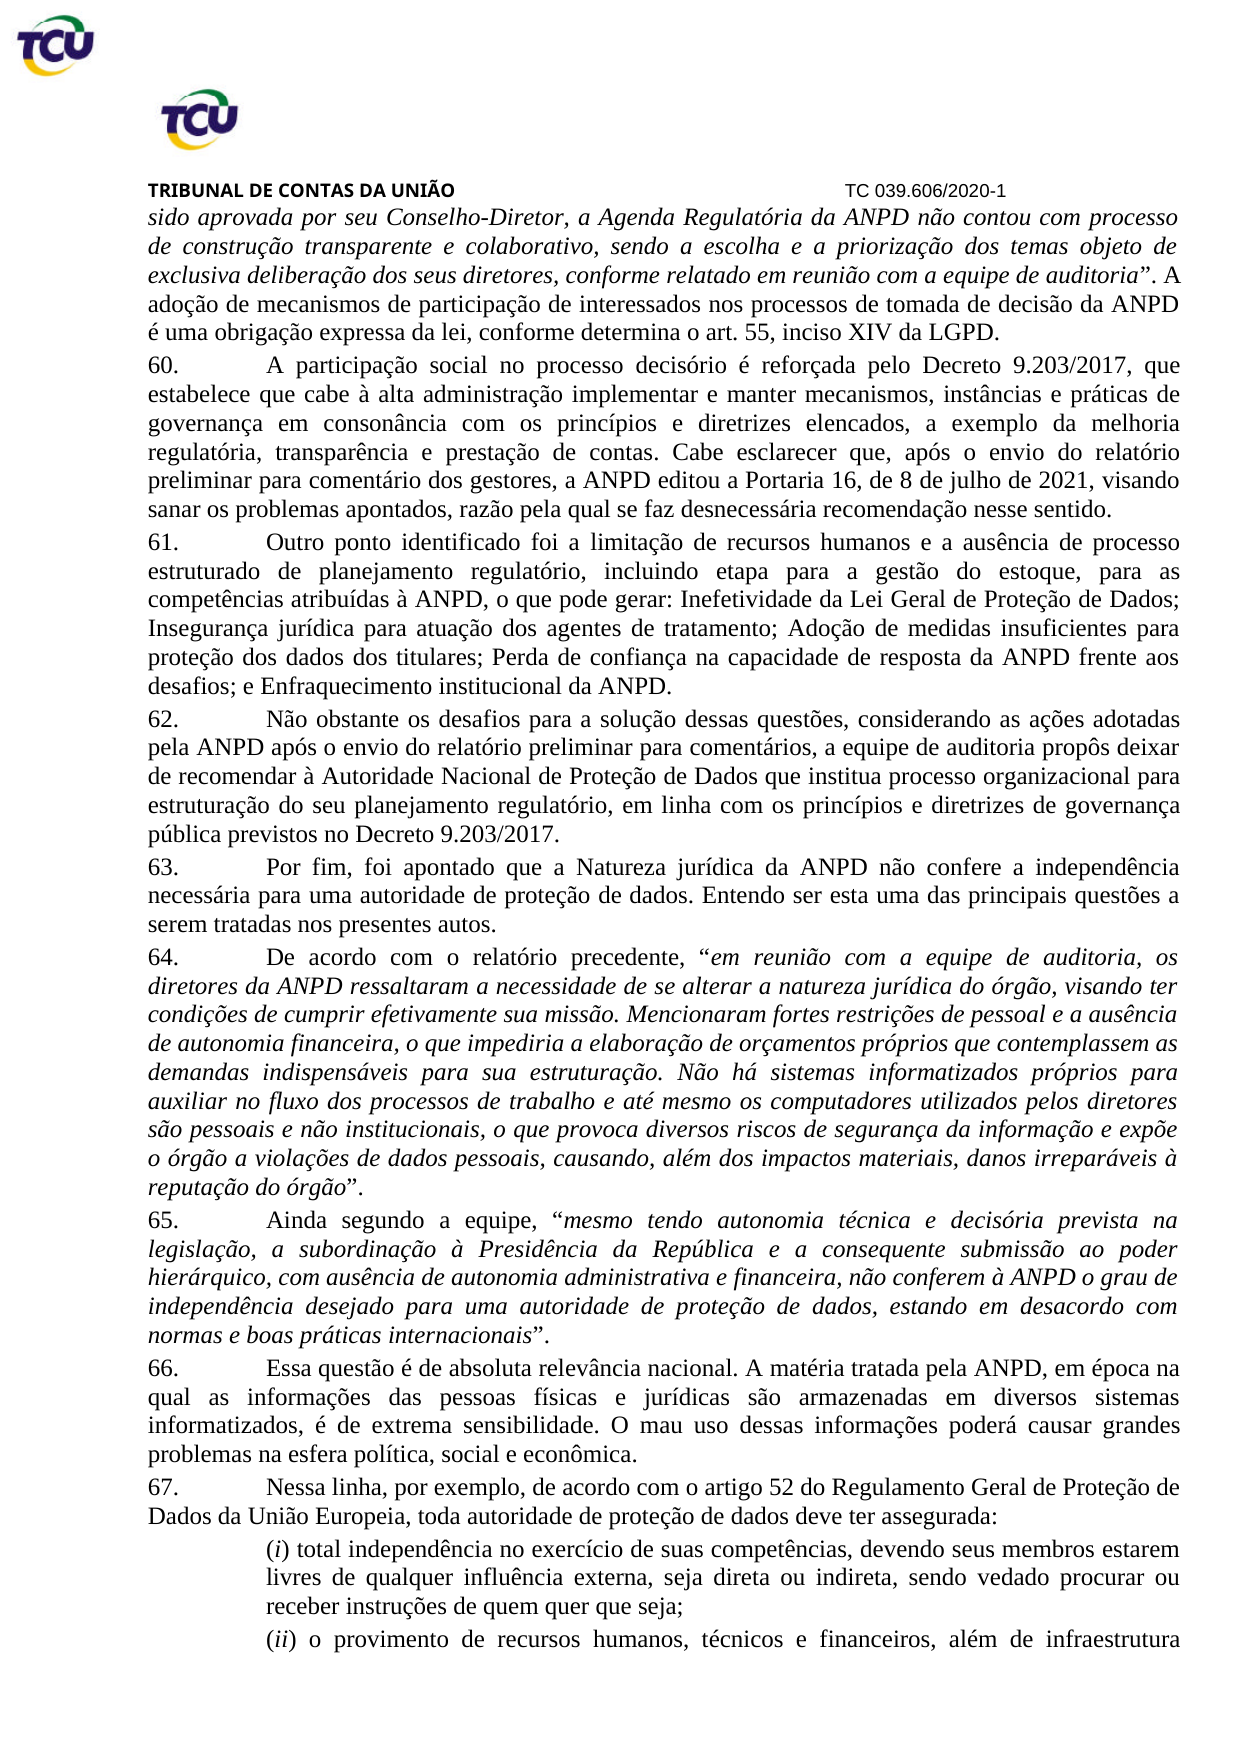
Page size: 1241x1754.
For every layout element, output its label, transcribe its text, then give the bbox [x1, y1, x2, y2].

text sido aprovada por seu Conselho-Diretor, a Agenda Regulatória da ANPD não contou com processo de construção transparente e colaborativo, sendo a escolha e a priorização dos temas objeto de exclusiva deliberação dos seus diretores, conforme relatado em reunião com a equipe de auditoria”. A adoção de mecanismos de participação de interessados nos processos de tomada de decisão da ANPD é uma obrigação expressa da lei, conforme determina o art. 55, inciso XIV da LGPD. [148, 202, 1181, 346]
text 65. Ainda segundo a equipe, “mesmo tendo autonomia técnica e decisória prevista na legislação, a subordinação à Presidência da República e a consequente submissão ao poder hierárquico, com ausência de autonomia administrativa e financeira, não conferem à ANPD o grau de independência desejado para uma autoridade de proteção de dados, estando em desacordo com normas e boas práticas internacionais”. [148, 1205, 1181, 1349]
text (ii) o provimento de recursos humanos, técnicos e financeiros, além de infraestrutura [266, 1624, 1181, 1653]
text 64. De acordo com o relatório precedente, “em reunião com a equipe de auditoria, os diretores da ANPD ressaltaram a necessidade de se alterar a natureza jurídica do órgão, visando ter condições de cumprir efetivamente sua missão. Mencionaram fortes restrições de pessoal e a ausência de autonomia financeira, o que impediria a elaboração de orçamentos próprios que contemplassem as demandas indispensáveis para sua estruturação. Não há sistemas informatizados próprios para auxiliar no fluxo dos processos de trabalho e até mesmo os computadores utilizados pelos diretores são pessoais e não institucionais, o que provoca diversos riscos de segurança da informação e expõe o órgão a violações de dados pessoais, causando, além dos impactos materiais, danos irreparáveis à reputação do órgão”. [148, 942, 1181, 1201]
text 60. A participação social no processo decisório é reforçada pelo Decreto 9.203/2017, que estabelece que cabe à alta administração implementar e manter mecanismos, instâncias e práticas de governança em consonância com os princípios e diretrizes elencados, a exemplo da melhoria regulatória, transparência e prestação de contas. Cabe esclarecer que, após o envio do relatório preliminar para comentário dos gestores, a ANPD editou a Portaria 16, de 8 de julho de 2021, visando sanar os problemas apontados, razão pela qual se faz desnecessária recomendação nesse sentido. [148, 350, 1181, 523]
text 66. Essa questão é de absoluta relevância nacional. A matéria tratada pela ANPD, em época na qual as informações das pessoas físicas e jurídicas são armazenadas em diversos sistemas informatizados, é de extrema sensibilidade. O mau uso dessas informações poderá causar grandes problemas na esfera política, social e econômica. [148, 1353, 1181, 1468]
text 67. Nessa linha, por exemplo, de acordo com o artigo 52 do Regulamento Geral de Proteção de Dados da União Europeia, toda autoridade de proteção de dados deve ter assegurada: [148, 1472, 1181, 1529]
text (i) total independência no exercício de suas competências, devendo seus membros estarem livres de qualquer influência externa, seja direta ou indireta, sendo vedado procurar ou receber instruções de quem quer que seja; [266, 1534, 1181, 1620]
text 62. Não obstante os desafios para a solução dessas questões, considerando as ações adotadas pela ANPD após o envio do relatório preliminar para comentários, a equipe de auditoria propôs deixar de recomendar à Autoridade Nacional de Proteção de Dados que institua processo organizacional para estruturação do seu planejamento regulatório, em linha com os princípios e diretrizes de governança pública previstos no Decreto 9.203/2017. [148, 704, 1181, 847]
text 61. Outro ponto identificado foi a limitação de recursos humanos e a ausência de processo estruturado de planejamento regulatório, incluindo etapa para a gestão do estoque, para as competências atribuídas à ANPD, o que pode gerar: Inefetividade da Lei Geral de Proteção de Dados; Insegurança jurídica para atuação dos agentes de tratamento; Adoção de medidas insuficientes para proteção dos dados dos titulares; Perda de confiança na capacidade de resposta da ANPD frente aos desafios; e Enfraquecimento institucional da ANPD. [148, 527, 1181, 699]
text 63. Por fim, foi apontado que a Natureza jurídica da ANPD não confere a independência necessária para uma autoridade de proteção de dados. Entendo ser esta uma das principais questões a serem tratadas nos presentes autos. [148, 852, 1181, 938]
